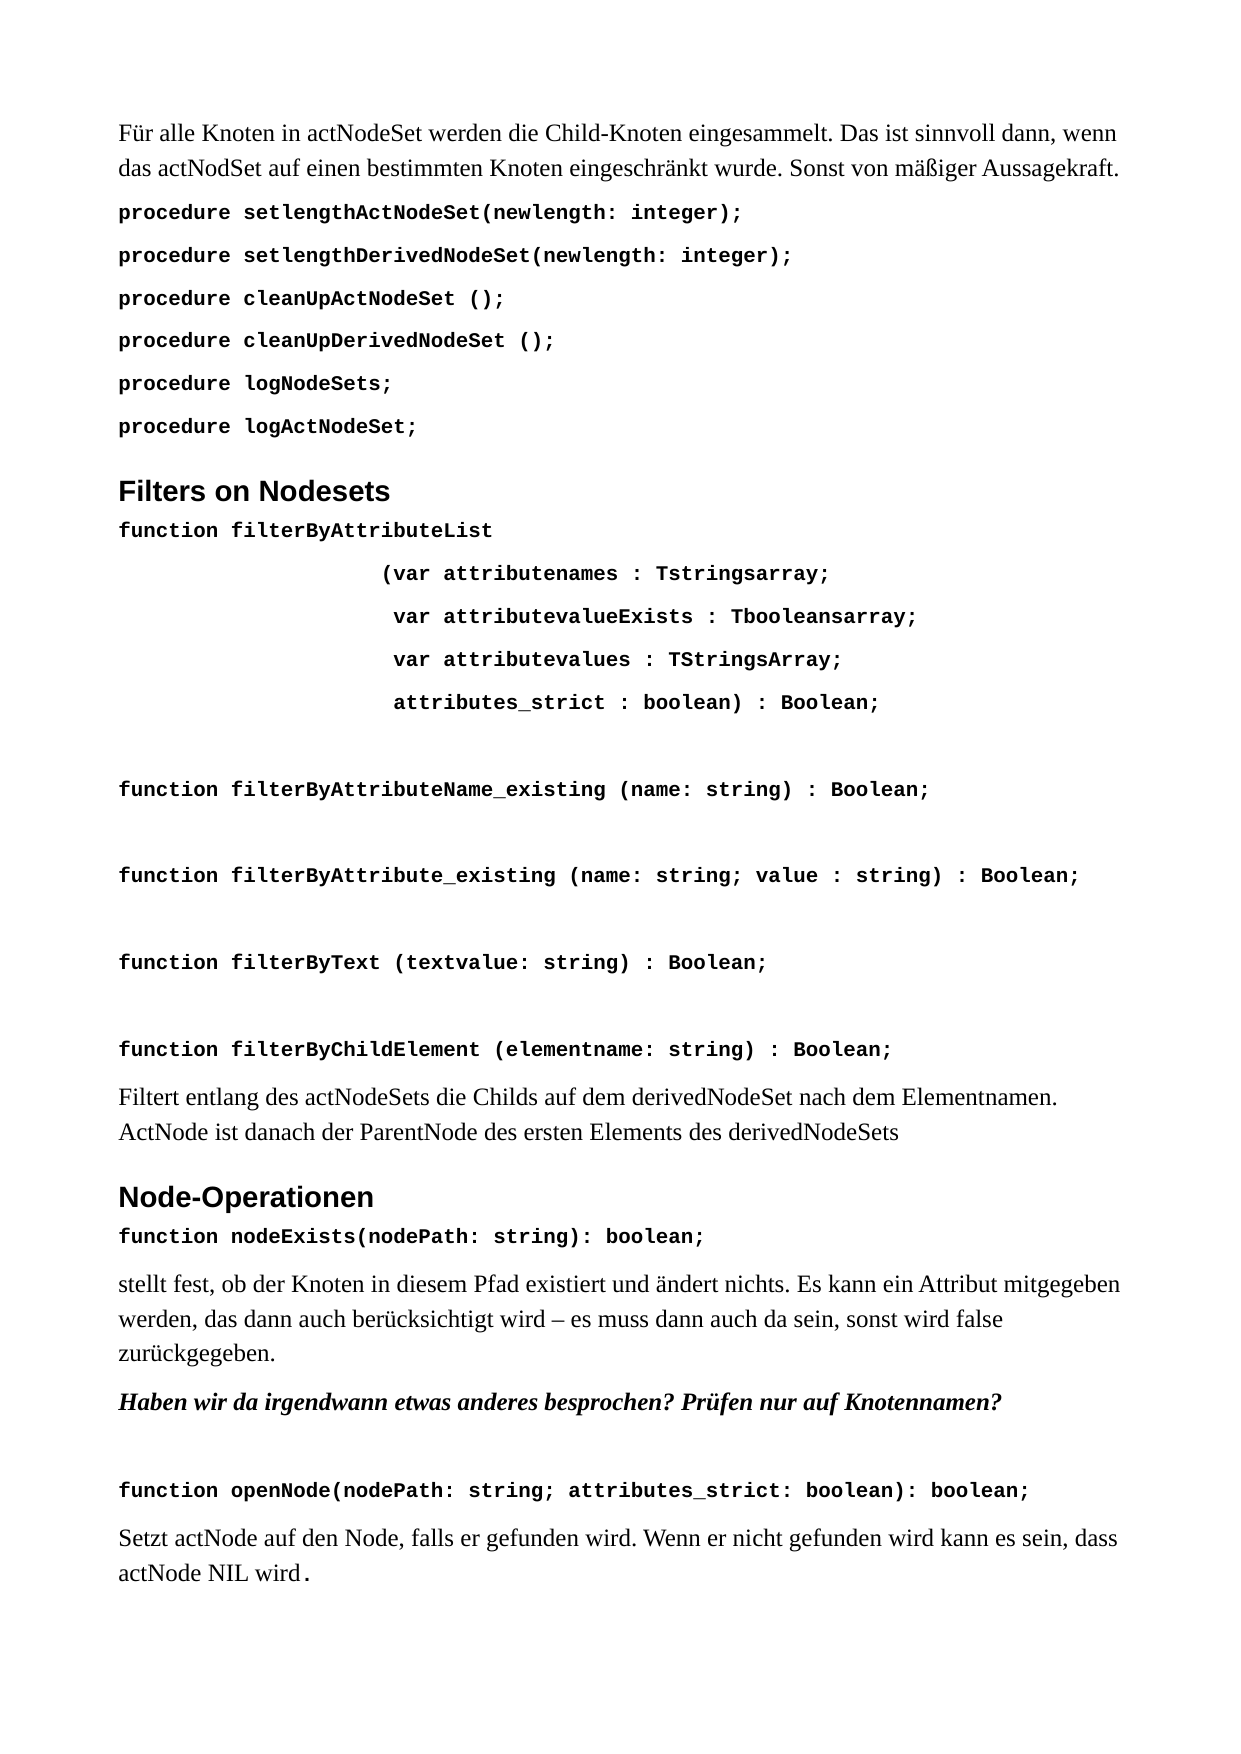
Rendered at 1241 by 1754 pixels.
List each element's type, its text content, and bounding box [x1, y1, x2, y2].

text Setzt actNode auf den Node, falls er gefunden wird. Wenn er nicht gefunden wird kann es sein, dass actNode NIL wird. [118, 1523, 1122, 1587]
text Für alle Knoten in actNodeSet werden die Child-Knoten eingesammelt. Das ist sinnvoll dann, wenn das actNodSet auf einen bestimmten Knoten eingeschränkt wurde. Sonst von mäßiger Aussagekraft. [118, 118, 1122, 181]
text function filterByText (textvalue: string) : Boolean; [118, 952, 1122, 976]
text procedure setlengthDerivedNodeSet(newlength: integer); [118, 244, 1122, 268]
text Filtert entlang des actNodeSets die Childs auf dem derivedNodeSet nach dem Elementnamen. ActNode ist danach der ParentNode des ersten Elements des derivedNodeSets [118, 1082, 1122, 1145]
text procedure logActNodeSet; [118, 416, 1122, 440]
text (var attributenames : Tstringsarray; [118, 563, 1122, 587]
text function filterByAttribute_existing (name: string; value : string) : Boolean; [118, 865, 1122, 889]
subtitle Filters on Nodesets [118, 474, 1122, 507]
subtitle Node-Operationen [118, 1180, 1122, 1214]
text procedure cleanUpActNodeSet (); [118, 287, 1122, 311]
text attributes_strict : boolean) : Boolean; [118, 692, 1122, 715]
text function filterByChildElement (elementname: string) : Boolean; [118, 1039, 1122, 1063]
text stellt fest, ob der Knoten in diesem Pfad existiert und ändert nichts. Es kann ein Attribut mitgegeben werden, das dann auch berücksichtigt wird – es muss dann auch da sein, sonst wird false zurückgegeben. [118, 1269, 1122, 1367]
text procedure cleanUpDerivedNodeSet (); [118, 330, 1122, 354]
text function openNode(nodePath: string; attributes_strict: boolean): boolean; [118, 1480, 1122, 1504]
text function filterByAttributeName_existing (name: string) : Boolean; [118, 778, 1122, 802]
text function filterByAttributeList [118, 520, 1122, 544]
text Haben wir da irgendwann etwas anderes besprochen? Prüfen nur auf Knotennamen? [118, 1387, 1122, 1416]
text var attributevalues : TStringsArray; [118, 649, 1122, 672]
text procedure logNodeSets; [118, 373, 1122, 397]
text procedure setlengthActNodeSet(newlength: integer); [118, 202, 1122, 225]
text var attributevalueExists : Tbooleansarray; [118, 606, 1122, 629]
text function nodeExists(nodePath: string): boolean; [118, 1226, 1122, 1250]
